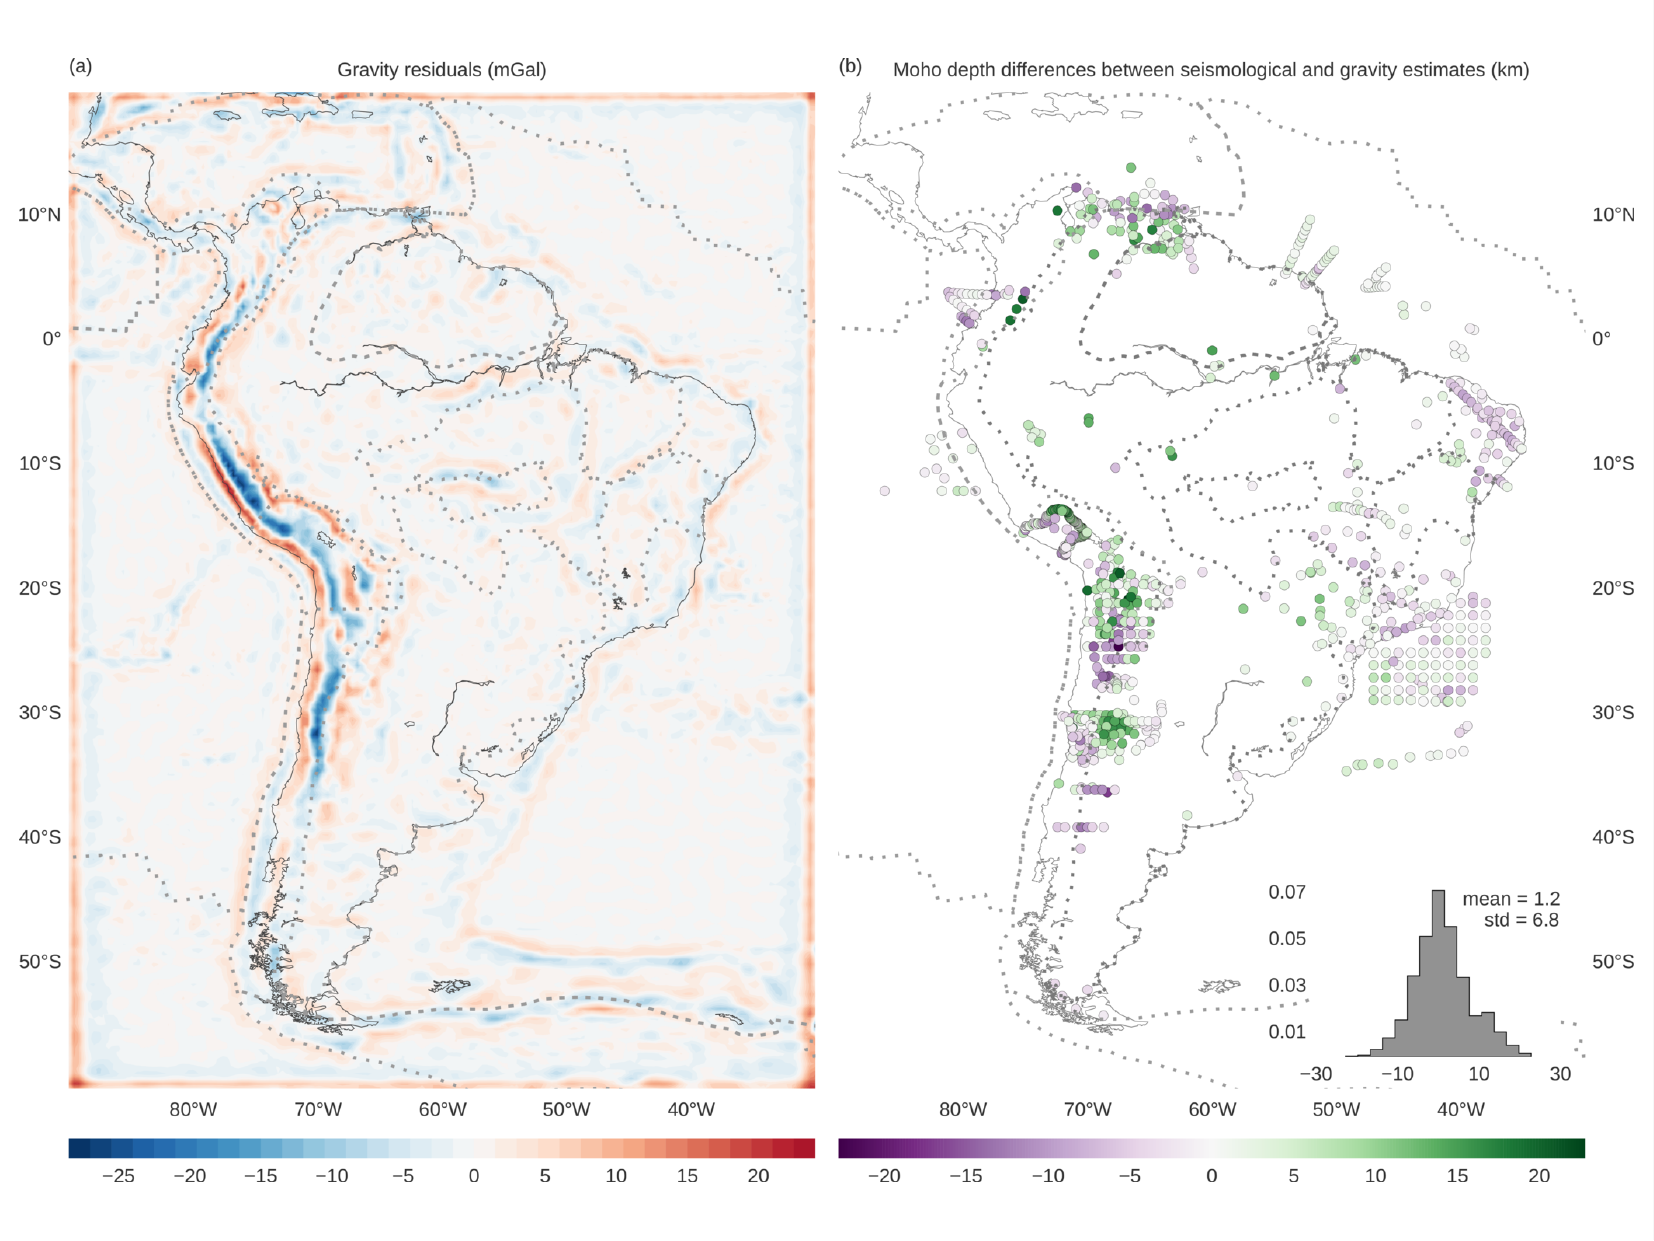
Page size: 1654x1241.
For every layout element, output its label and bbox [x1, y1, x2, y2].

picture [19, 58, 1634, 1182]
text_box [0, 0, 1654, 1241]
